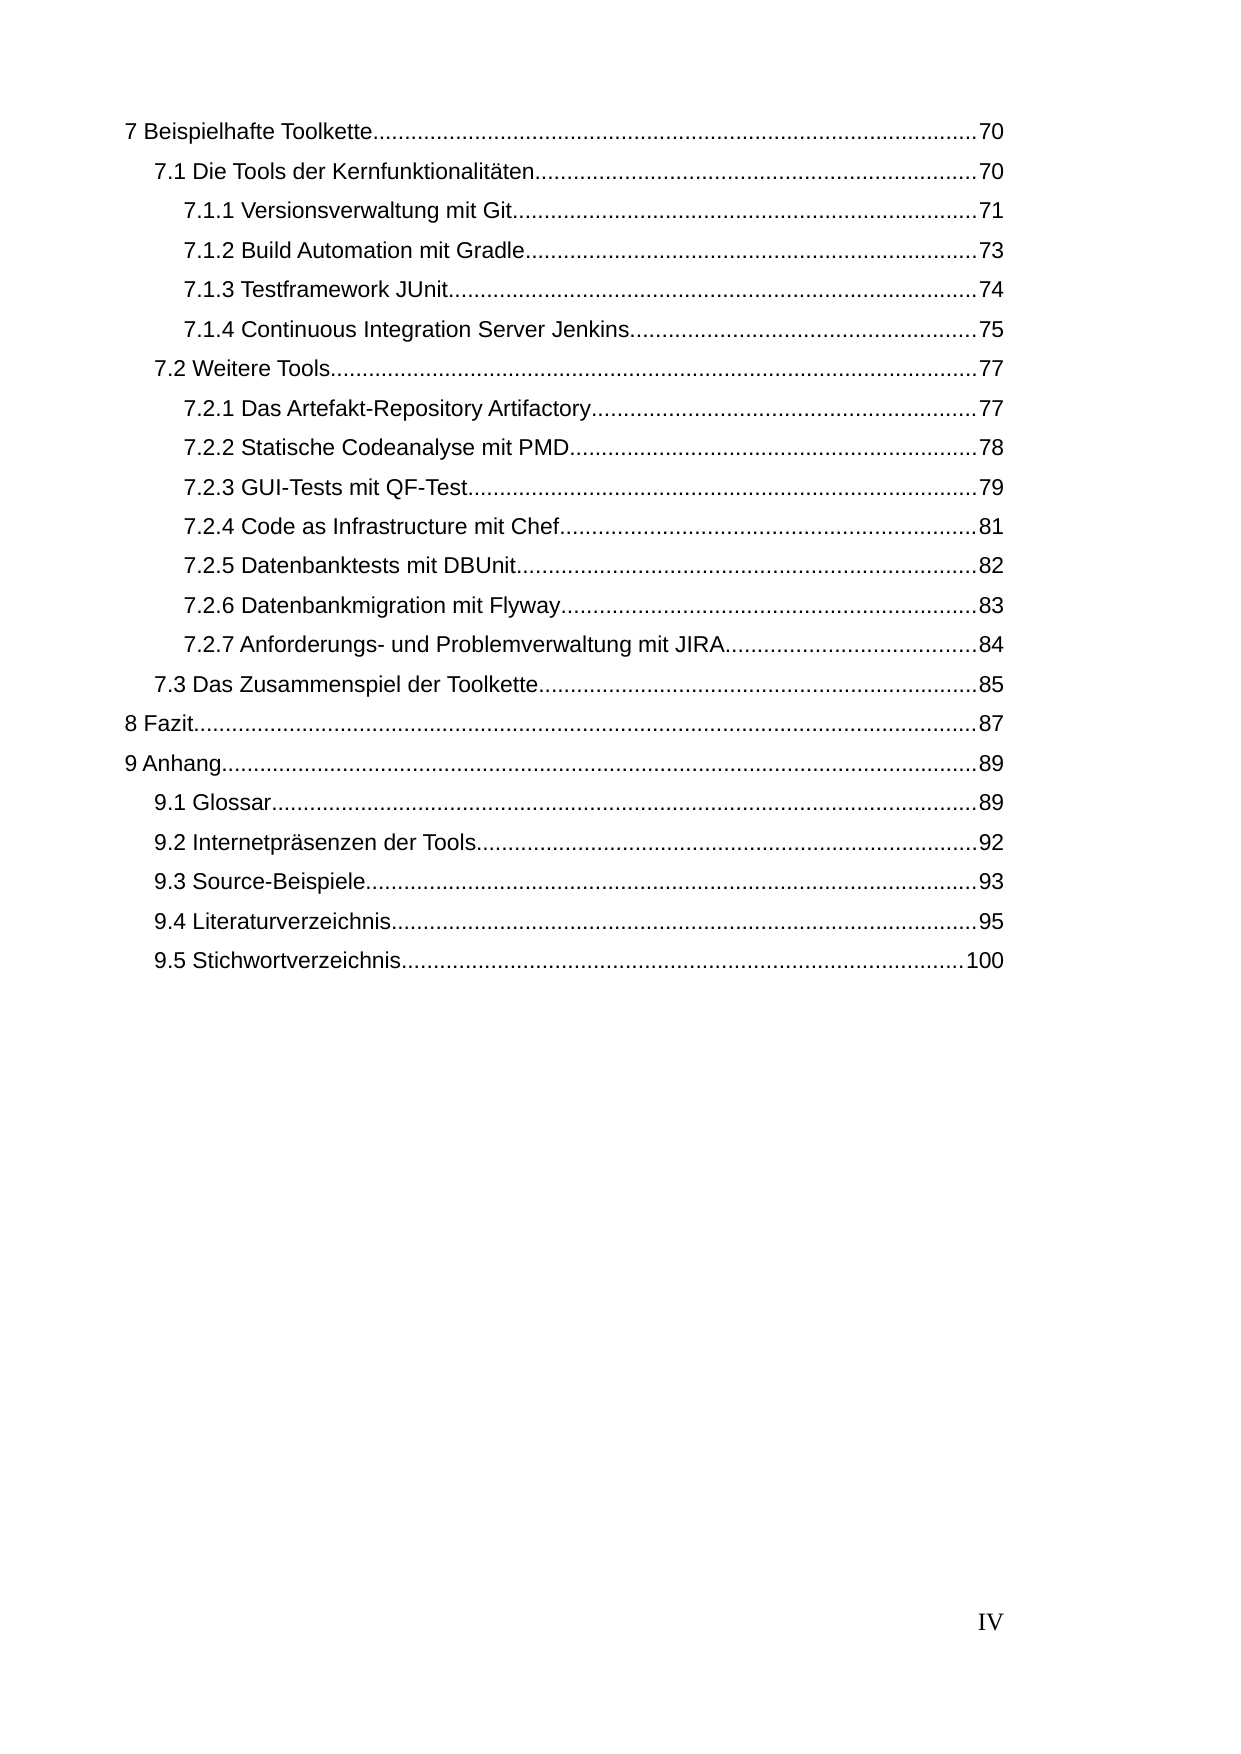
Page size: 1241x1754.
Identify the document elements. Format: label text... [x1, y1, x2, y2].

text 9.5 Stichwortverzeichnis 100 [148, 947, 1004, 973]
text 7.1.2 Build Automation mit Gradle 73 [177, 237, 1004, 263]
text 7.1.4 Continuous Integration Server Jenkins 75 [177, 316, 1004, 342]
text 9.4 Literaturverzeichnis 95 [148, 908, 1004, 934]
text 9.1 Glossar 89 [148, 789, 1004, 816]
text 9 Anhang 89 [118, 750, 1004, 776]
text 7.1.1 Versionsverwaltung mit Git 71 [177, 197, 1004, 223]
text 7.1 Die Tools der Kernfunktionalitäten 70 [148, 158, 1004, 184]
text 9.2 Internetpräsenzen der Tools 92 [148, 829, 1004, 855]
text 7.2 Weitere Tools 77 [148, 355, 1004, 381]
text 8 Fazit 87 [118, 710, 1004, 737]
text 7.3 Das Zusammenspiel der Toolkette 85 [148, 671, 1004, 697]
text 7.1.3 Testframework JUnit 74 [177, 276, 1004, 302]
text 9.3 Source-Beispiele 93 [148, 868, 1004, 894]
text 7.2.7 Anforderungs- und Problemverwaltung mit JIRA 84 [177, 631, 1004, 658]
text 7.2.5 Datenbanktests mit DBUnit 82 [177, 552, 1004, 579]
text 7.2.4 Code as Infrastructure mit Chef 81 [177, 513, 1004, 539]
text 7 Beispielhafte Toolkette 70 [118, 118, 1004, 144]
text 7.2.6 Datenbankmigration mit Flyway 83 [177, 592, 1004, 618]
text 7.2.1 Das Artefakt-Repository Artifactory 77 [177, 394, 1004, 421]
text 7.2.3 GUI-Tests mit QF-Test 79 [177, 473, 1004, 500]
text 7.2.2 Statische Codeanalyse mit PMD 78 [177, 434, 1004, 460]
